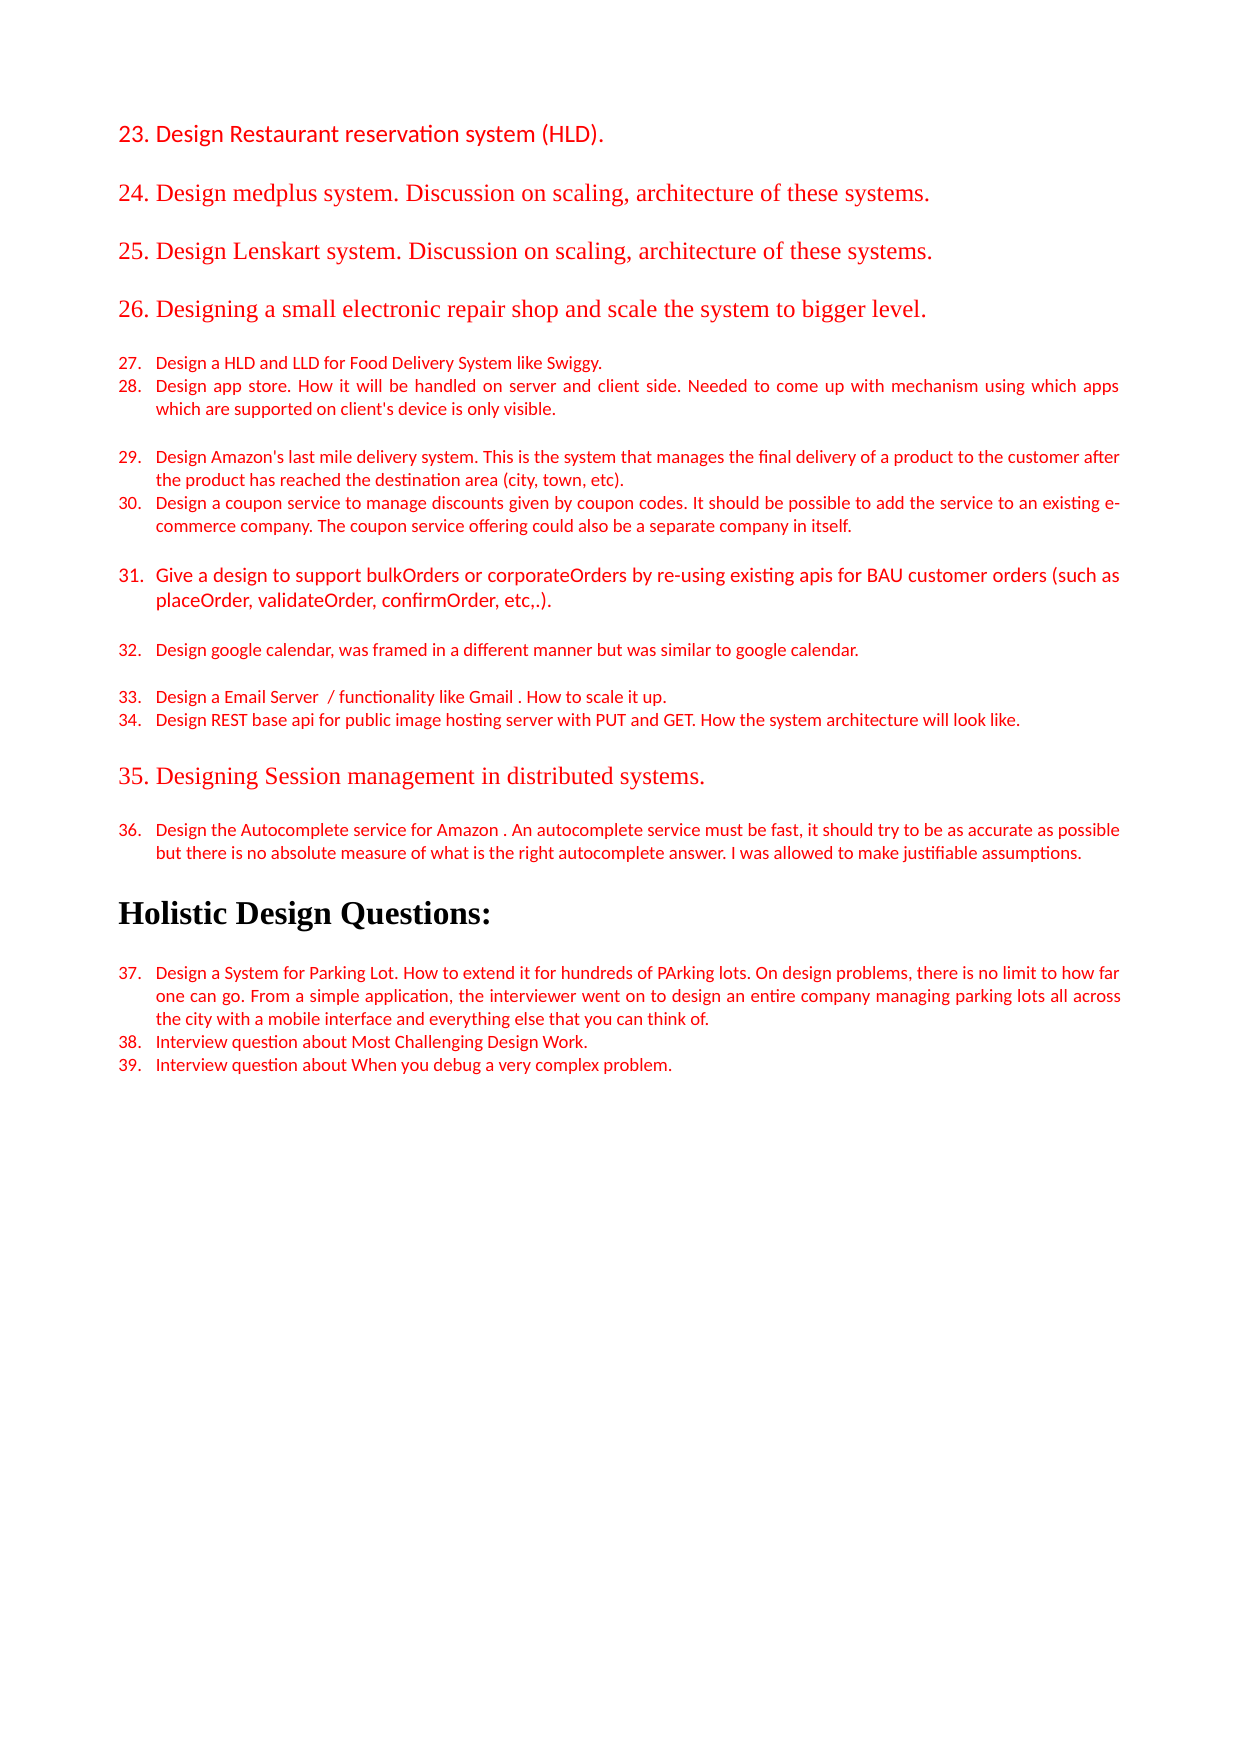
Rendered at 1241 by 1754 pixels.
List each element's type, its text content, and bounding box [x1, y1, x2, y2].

list Designing Session management in distributed systems. [118, 761, 1122, 789]
list Design a HLD and LLD for Food Delivery System like Swiggy. [118, 352, 1122, 374]
list Interview question about When you debug a very complex problem. [118, 1053, 1122, 1076]
list Design a System for Parking Lot. How to extend it for hundreds of PArking lots. On design problems, there is no limit to how far one can go. From a simple application, the interviewer went on to design an entire company managing parking lots all across the city with a mobile interface and everything else that you can think of. [118, 961, 1122, 1030]
list Design the Autocomplete service for Amazon . An autocomplete service must be fast, it should try to be as accurate as possible but there is no absolute measure of what is the right autocomplete answer. I was allowed to make justifiable assumptions. [118, 819, 1122, 864]
list Give a design to support bulkOrders or corporateOrders by re-using existing apis for BAU customer orders (such as placeOrder, validateOrder, confirmOrder, etc,.). [118, 562, 1122, 613]
list Design REST base api for public image hosting server with PUT and GET. How the system architecture will look like. [118, 709, 1122, 732]
list Design medplus system. Discussion on scaling, architecture of these systems. [118, 178, 1122, 207]
list Design app store. How it will be handled on server and client side. Needed to come up with mechanism using which apps which are supported on client's device is only visible. [118, 374, 1122, 420]
list Design Amazon's last mile delivery system. This is the system that manages the final delivery of a product to the customer after the product has reached the destination area (city, town, etc). [118, 445, 1122, 491]
list Interview question about Most Challenging Design Work. [118, 1030, 1122, 1053]
text Holistic Design Questions: [118, 894, 1122, 932]
list Design a coupon service to manage discounts given by coupon codes. It should be possible to add the service to an existing e-commerce company. The coupon service offering could also be a separate company in itself. [118, 491, 1122, 537]
list Design Lenskart system. Discussion on scaling, architecture of these systems. [118, 236, 1122, 264]
list Design google calendar, was framed in a different manner but was similar to google calendar. [118, 638, 1122, 661]
list Design a Email Server / functionality like Gmail . How to scale it up. [118, 686, 1122, 709]
list Design Restaurant reservation system (HLD). [118, 118, 1122, 149]
list Designing a small electronic repair shop and scale the system to bigger level. [118, 294, 1122, 322]
